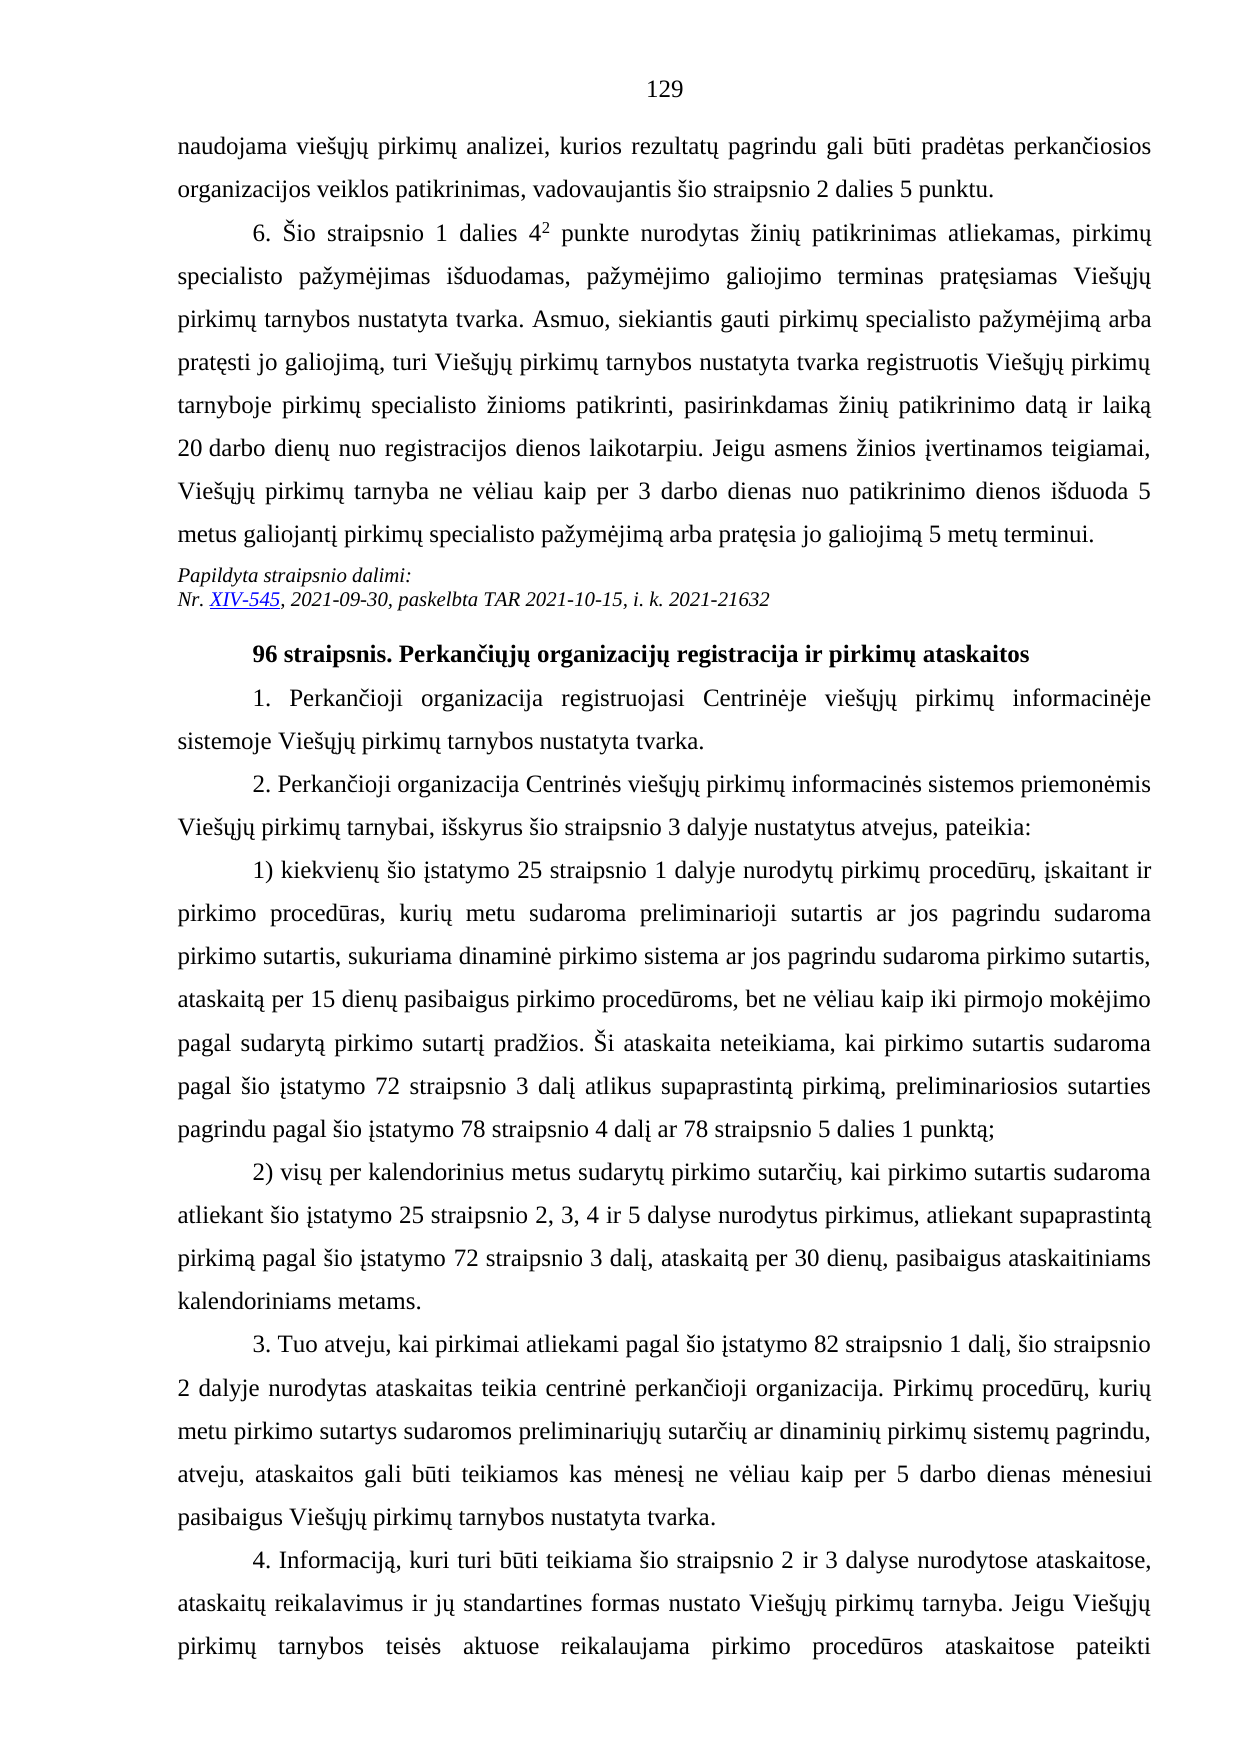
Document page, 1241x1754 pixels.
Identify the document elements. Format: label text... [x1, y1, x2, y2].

text 6. Šio straipsnio 1 dalies 42 punkte nurodytas žinių patikrinimas atliekamas, pirkimų specialisto pažymėjimas išduodamas, pažymėjimo galiojimo terminas pratęsiamas Viešųjų pirkimų tarnybos nustatyta tvarka. Asmuo, siekiantis gauti pirkimų specialisto pažymėjimą arba pratęsti jo galiojimą, turi Viešųjų pirkimų tarnybos nustatyta tvarka registruotis Viešųjų pirkimų tarnyboje pirkimų specialisto žinioms patikrinti, pasirinkdamas žinių patikrinimo datą ir laiką 20 darbo dienų nuo registracijos dienos laikotarpiu. Jeigu asmens žinios įvertinamos teigiamai, Viešųjų pirkimų tarnyba ne vėliau kaip per 3 darbo dienas nuo patikrinimo dienos išduoda 5 metus galiojantį pirkimų specialisto pažymėjimą arba pratęsia jo galiojimą 5 metų terminui. [177, 218, 1152, 548]
text 2) visų per kalendorinius metus sudarytų pirkimo sutarčių, kai pirkimo sutartis sudaroma atliekant šio įstatymo 25 straipsnio 2, 3, 4 ir 5 dalyse nurodytus pirkimus, atliekant supaprastintą pirkimą pagal šio įstatymo 72 straipsnio 3 dalį, ataskaitą per 30 dienų, pasibaigus ataskaitiniams kalendoriniams metams. [177, 1157, 1152, 1315]
text 1) kiekvienų šio įstatymo 25 straipsnio 1 dalyje nurodytų pirkimų procedūrų, įskaitant ir pirkimo procedūras, kurių metu sudaroma preliminarioji sutartis ar jos pagrindu sudaroma pirkimo sutartis, sukuriama dinaminė pirkimo sistema ar jos pagrindu sudaroma pirkimo sutartis, ataskaitą per 15 dienų pasibaigus pirkimo procedūroms, bet ne vėliau kaip iki pirmojo mokėjimo pagal sudarytą pirkimo sutartį pradžios. Ši ataskaita neteikiama, kai pirkimo sutartis sudaroma pagal šio įstatymo 72 straipsnio 3 dalį atlikus supaprastintą pirkimą, preliminariosios sutarties pagrindu pagal šio įstatymo 78 straipsnio 4 dalį ar 78 straipsnio 5 dalies 1 punktą; [177, 855, 1152, 1143]
text 2. Perkančioji organizacija Centrinės viešųjų pirkimų informacinės sistemos priemonėmis Viešųjų pirkimų tarnybai, išskyrus šio straipsnio 3 dalyje nustatytus atvejus, pateikia: [177, 769, 1152, 841]
text 3. Tuo atveju, kai pirkimai atliekami pagal šio įstatymo 82 straipsnio 1 dalį, šio straipsnio 2 dalyje nurodytas ataskaitas teikia centrinė perkančioji organizacija. Pirkimų procedūrų, kurių metu pirkimo sutartys sudaromos preliminariųjų sutarčių ar dinaminių pirkimų sistemų pagrindu, atveju, ataskaitos gali būti teikiamos kas mėnesį ne vėliau kaip per 5 darbo dienas mėnesiui pasibaigus Viešųjų pirkimų tarnybos nustatyta tvarka. [177, 1329, 1152, 1531]
text Papildyta straipsnio dalimi: [177, 563, 1152, 587]
text 96 straipsnis. Perkančiųjų organizacijų registracija ir pirkimų ataskaitos [177, 639, 1152, 668]
text Nr. XIV-545, 2021-09-30, paskelbta TAR 2021-10-15, i. k. 2021-21632 [177, 587, 1152, 611]
text 1. Perkančioji organizacija registruojasi Centrinėje viešųjų pirkimų informacinėje sistemoje Viešųjų pirkimų tarnybos nustatyta tvarka. [177, 683, 1152, 754]
text 4. Informaciją, kuri turi būti teikiama šio straipsnio 2 ir 3 dalyse nurodytose ataskaitose, ataskaitų reikalavimus ir jų standartines formas nustato Viešųjų pirkimų tarnyba. Jeigu Viešųjų pirkimų tarnybos teisės aktuose reikalaujama pirkimo procedūros ataskaitose pateikti [177, 1545, 1152, 1660]
text naudojama viešųjų pirkimų analizei, kurios rezultatų pagrindu gali būti pradėtas perkančiosios organizacijos veiklos patikrinimas, vadovaujantis šio straipsnio 2 dalies 5 punktu. [177, 131, 1152, 203]
